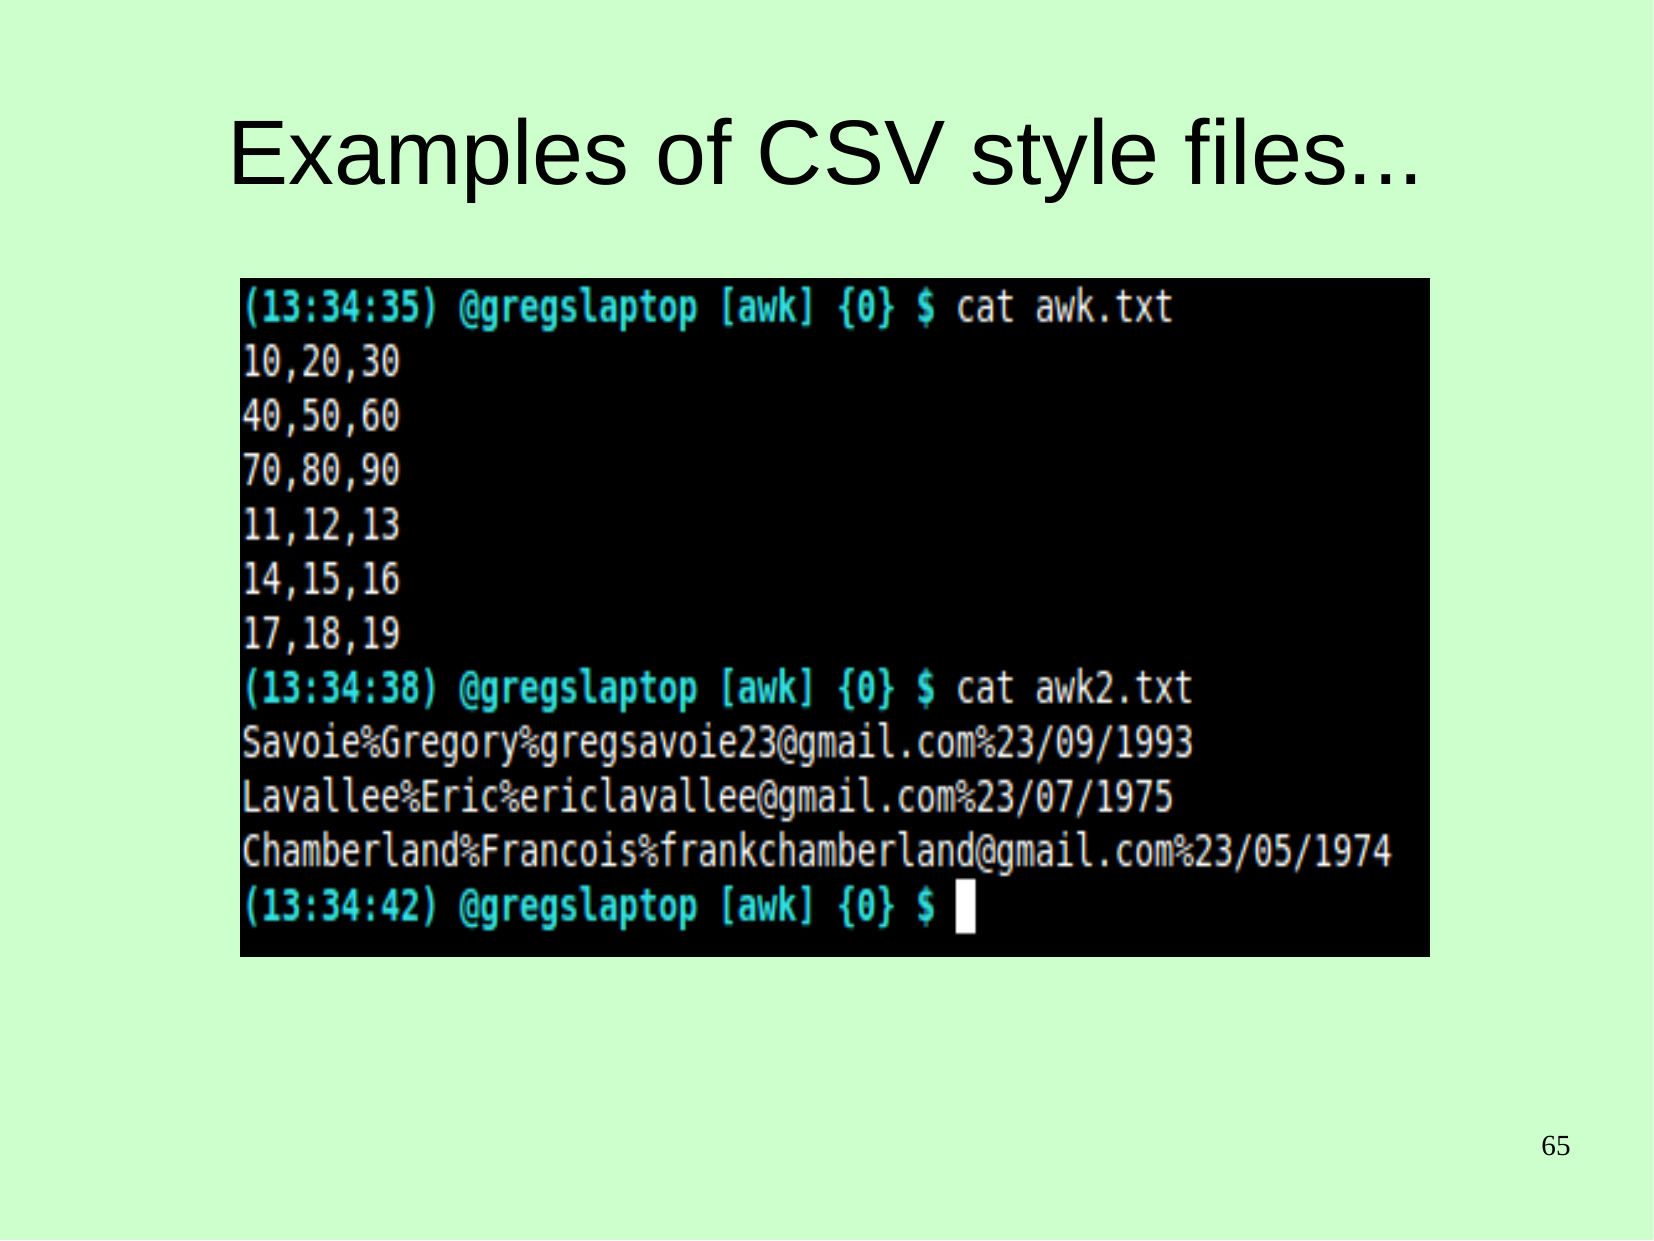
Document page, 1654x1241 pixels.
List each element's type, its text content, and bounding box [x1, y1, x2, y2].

picture [240, 278, 1430, 957]
title Examples of CSV style files... [82, 49, 1571, 257]
